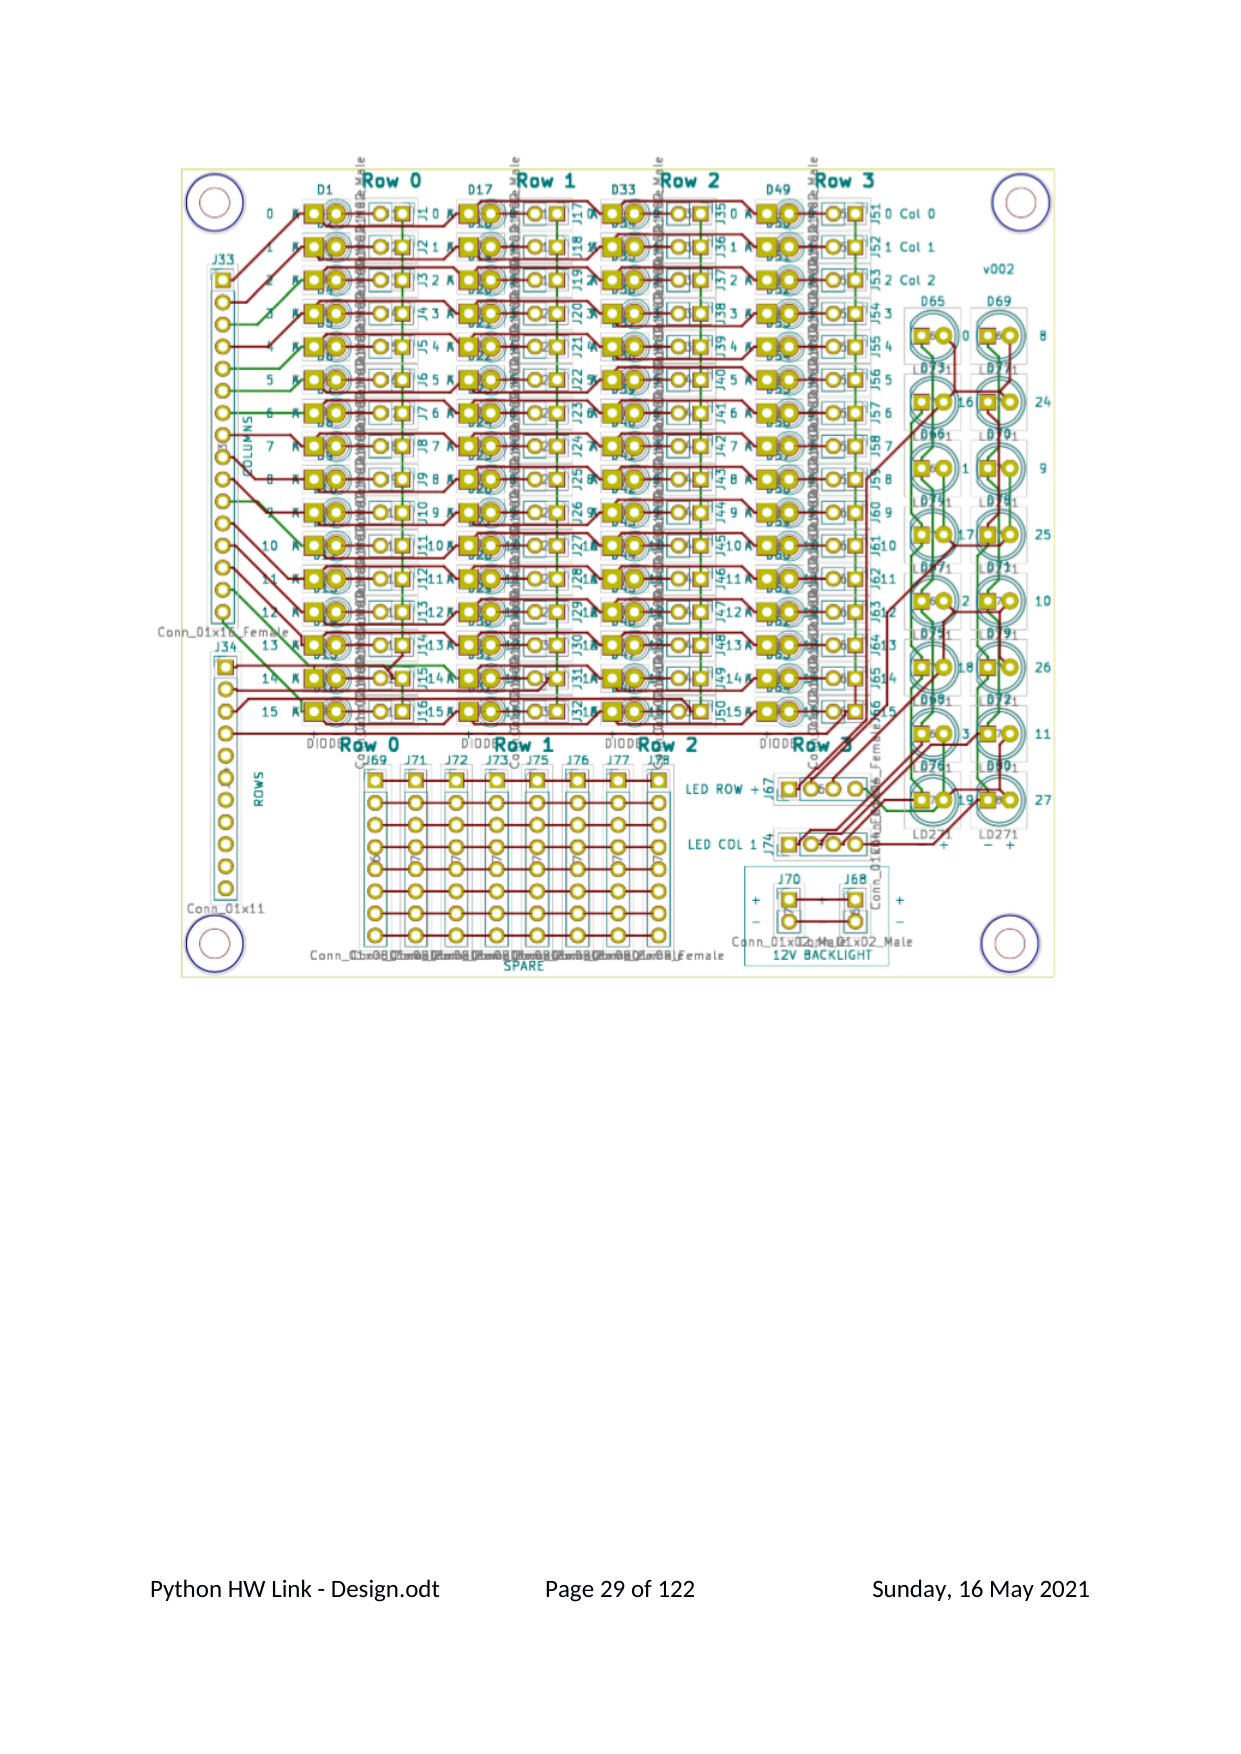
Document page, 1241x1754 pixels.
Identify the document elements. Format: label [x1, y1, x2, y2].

picture [150, 150, 1091, 1002]
